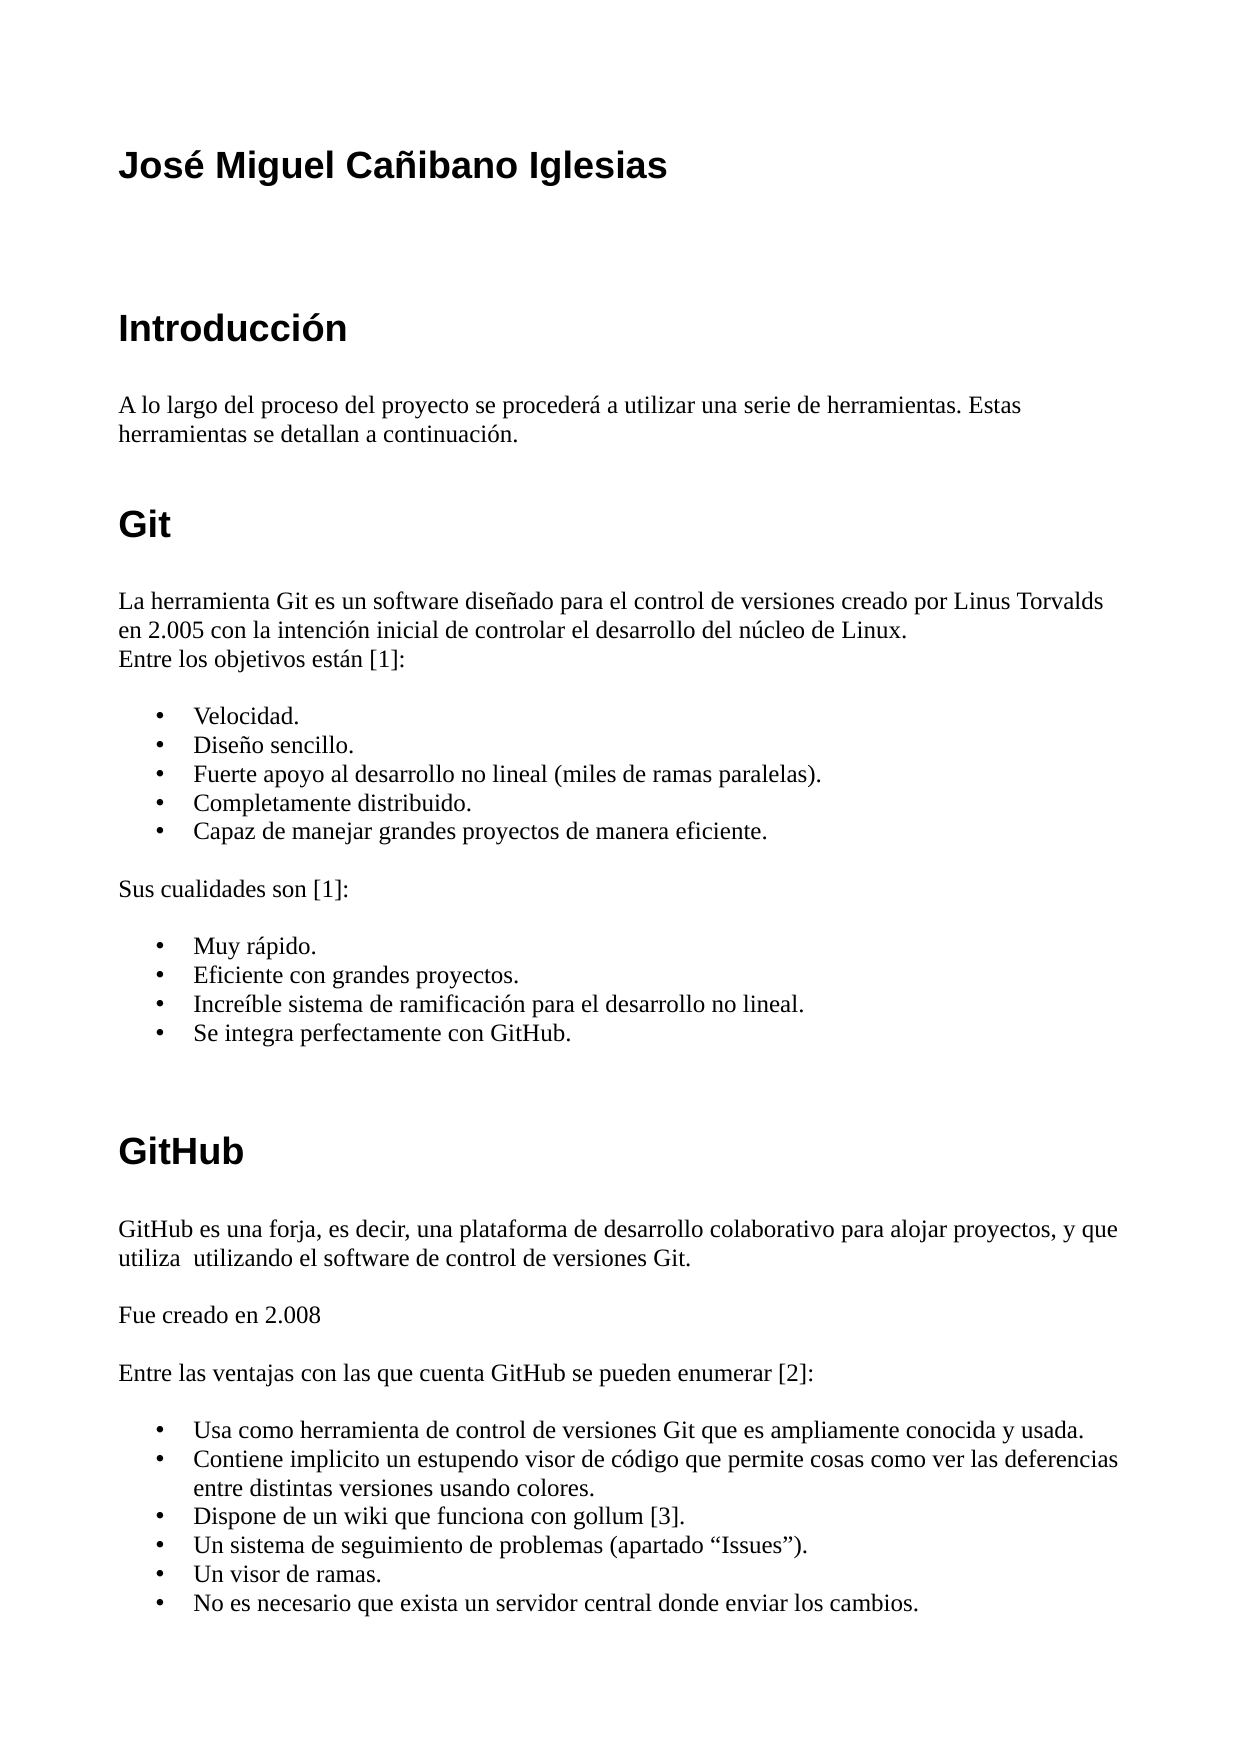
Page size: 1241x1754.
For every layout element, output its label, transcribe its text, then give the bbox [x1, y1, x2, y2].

list Un visor de ramas. [156, 1559, 1122, 1588]
text GitHub es una forja, es decir, una plataforma de desarrollo colaborativo para alojar proyectos, y que utiliza utilizando el software de control de versiones Git. [118, 1214, 1122, 1271]
text A lo largo del proceso del proyecto se procederá a utilizar una serie de herramientas. Estas herramientas se detallan a continuación. [118, 390, 1122, 448]
list Dispone de un wiki que funciona con gollum [3]. [156, 1501, 1122, 1530]
list Diseño sencillo. [156, 730, 1122, 759]
list Capaz de manejar grandes proyectos de manera eficiente. [156, 816, 1122, 845]
text Sus cualidades son [1]: [118, 874, 1122, 903]
subtitle José Miguel Cañibano Iglesias [118, 143, 1122, 187]
subtitle GitHub [118, 1129, 1122, 1173]
list Completamente distribuido. [156, 788, 1122, 816]
list No es necesario que exista un servidor central donde enviar los cambios. [156, 1588, 1122, 1616]
list Muy rápido. [156, 931, 1122, 960]
list Increíble sistema de ramificación para el desarrollo no lineal. [156, 989, 1122, 1018]
list Fuerte apoyo al desarrollo no lineal (miles de ramas paralelas). [156, 759, 1122, 788]
text La herramienta Git es un software diseñado para el control de versiones creado por Linus Torvalds en 2.005 con la intención inicial de controlar el desarrollo del núcleo de Linux. [118, 586, 1122, 644]
list Se integra perfectamente con GitHub. [156, 1018, 1122, 1046]
list Contiene implicito un estupendo visor de código que permite cosas como ver las deferencias entre distintas versiones usando colores. [156, 1444, 1122, 1501]
text Fue creado en 2.008 [118, 1300, 1122, 1329]
text Entre los objetivos están [1]: [118, 644, 1122, 673]
text Entre las ventajas con las que cuenta GitHub se pueden enumerar [2]: [118, 1358, 1122, 1386]
subtitle Introducción [118, 305, 1122, 349]
list Velocidad. [156, 701, 1122, 730]
list Eficiente con grandes proyectos. [156, 960, 1122, 989]
list Usa como herramienta de control de versiones Git que es ampliamente conocida y usada. [156, 1415, 1122, 1444]
list Un sistema de seguimiento de problemas (apartado “Issues”). [156, 1530, 1122, 1559]
subtitle Git [118, 502, 1122, 545]
